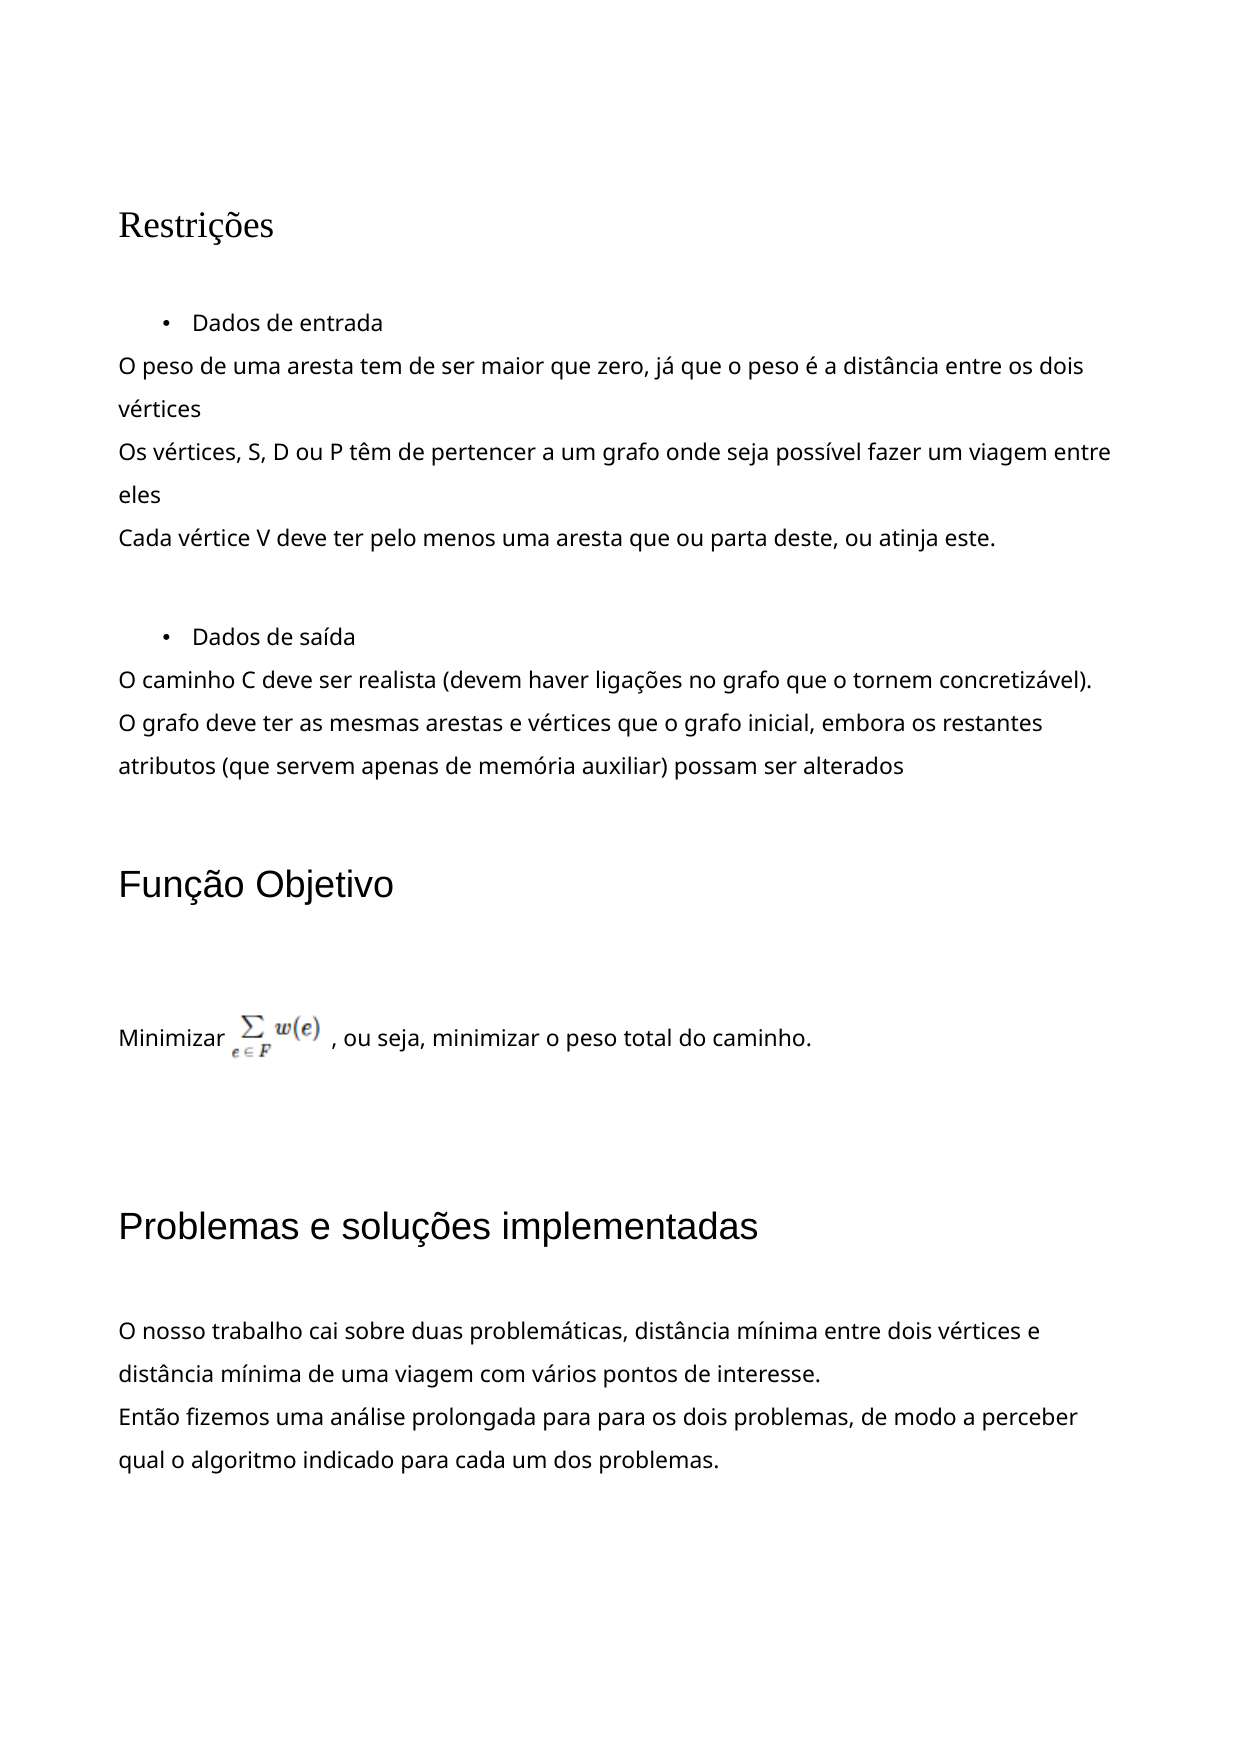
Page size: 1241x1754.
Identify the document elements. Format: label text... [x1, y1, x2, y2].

text O grafo deve ter as mesmas arestas e vértices que o grafo inicial, embora os restantes atributos (que servem apenas de memória auxiliar) possam ser alterados [118, 707, 1122, 781]
text O nosso trabalho cai sobre duas problemáticas, distância mínima entre dois vértices e distância mínima de uma viagem com vários pontos de interesse. [118, 1315, 1122, 1389]
text , ou seja, minimizar o peso total do caminho. [325, 1004, 1122, 1080]
text Minimizar [118, 1004, 231, 1080]
list Dados de entrada [162, 307, 1122, 338]
text Então fizemos uma análise prolongada para para os dois problemas, de modo a perceber qual o algoritmo indicado para cada um dos problemas. [118, 1401, 1122, 1476]
subtitle Restrições [118, 202, 1122, 245]
text O peso de uma aresta tem de ser maior que zero, já que o peso é a distância entre os dois vértices [118, 350, 1122, 424]
text Cada vértice V deve ter pelo menos uma aresta que ou parta deste, ou atinja este. [118, 522, 1122, 553]
text Os vértices, S, D ou P têm de pertencer a um grafo onde seja possível fazer um viagem entre eles [118, 436, 1122, 510]
subtitle Função Objetivo [118, 861, 1122, 905]
list Dados de saída [162, 621, 1122, 652]
text O caminho C deve ser realista (devem haver ligações no grafo que o tornem concretizável). [118, 664, 1122, 695]
subtitle Problemas e soluções implementadas [118, 1203, 1122, 1247]
picture [231, 1003, 325, 1081]
